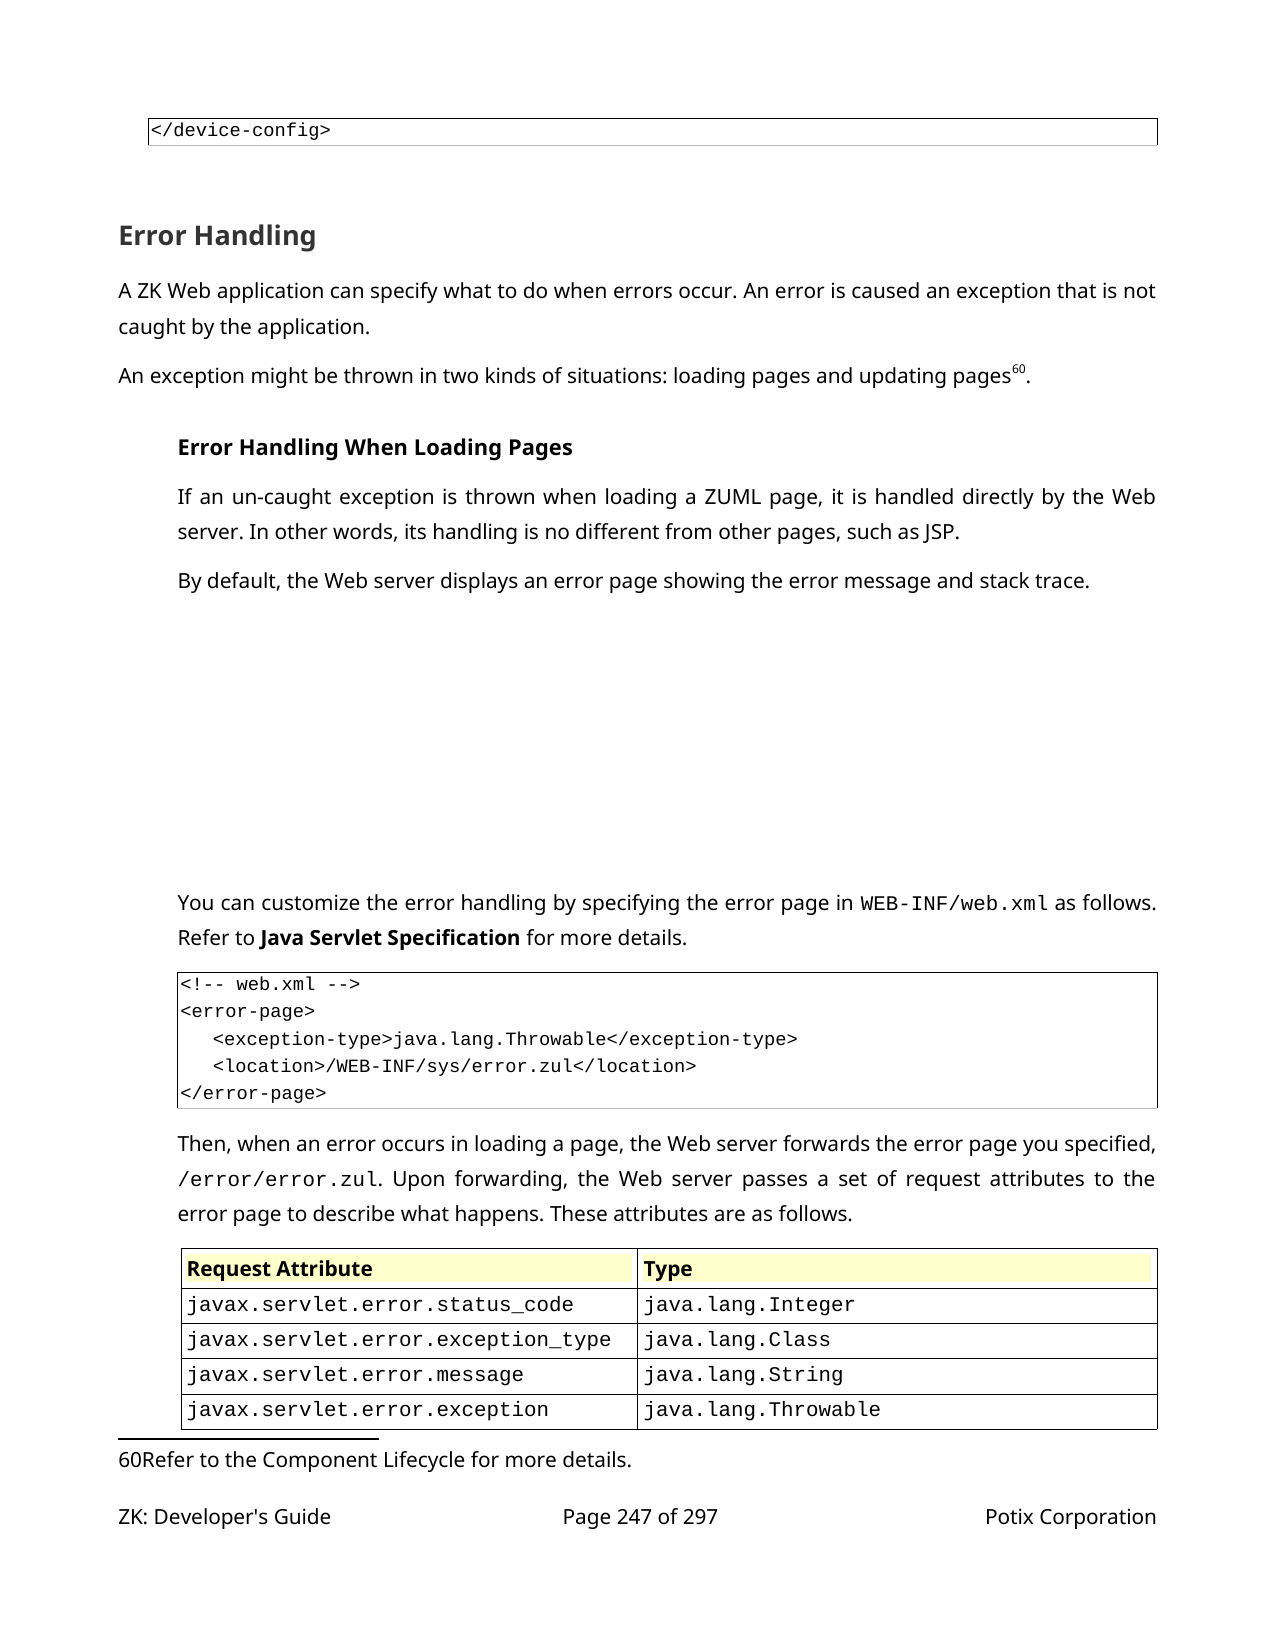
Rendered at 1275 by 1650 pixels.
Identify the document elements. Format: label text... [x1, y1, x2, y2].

text <error-page> [178, 999, 1157, 1023]
text You can customize the error handling by specifying the error page in WEB-INF/web.xml as follows. Refer to Java Servlet Specification for more details. [177, 615, 1157, 951]
table_cell javax.servlet.error.status_code [182, 1289, 637, 1323]
text An exception might be thrown in two kinds of situations: loading pages and updating pages. [118, 361, 1157, 389]
table_cell java.lang.Class [638, 1324, 1157, 1358]
table_header Request Attribute [182, 1249, 637, 1288]
table_cell java.lang.Integer [638, 1289, 1157, 1323]
text </error-page> [178, 1081, 1157, 1108]
table_cell java.lang.String [638, 1359, 1157, 1393]
text By default, the Web server displays an error page showing the error message and stack trace. [177, 566, 1157, 594]
table_cell javax.servlet.error.exception [182, 1395, 637, 1428]
table_cell javax.servlet.error.exception_type [182, 1324, 637, 1358]
table_cell java.lang.Throwable [638, 1395, 1157, 1428]
text </device-config> [149, 119, 1157, 145]
text <!-- web.xml --> [178, 973, 1157, 996]
table_header Type [638, 1249, 1157, 1288]
text <exception-type>java.lang.Throwable</exception-type> [178, 1026, 1157, 1051]
text Refer to the Component Lifecycle for more details. [118, 1445, 1157, 1473]
text Then, when an error occurs in loading a page, the Web server forwards the error page you specified, /error/error.zul. Upon forwarding, the Web server passes a set of request attributes to the error page to describe what happens. These attributes are as follows. [177, 1129, 1157, 1228]
subtitle Error Handling [118, 216, 1157, 253]
text If an un-caught exception is thrown when loading a ZUML page, it is handled directly by the Web server. In other words, its handling is no different from other pages, such as JSP. [177, 482, 1157, 546]
text A ZK Web application can specify what to do when errors occur. An error is caused an exception that is not caught by the application. [118, 277, 1157, 340]
subtitle Error Handling When Loading Pages [177, 431, 1157, 461]
table_cell javax.servlet.error.message [182, 1359, 637, 1393]
text <location>/WEB-INF/sys/error.zul</location> [178, 1054, 1157, 1078]
